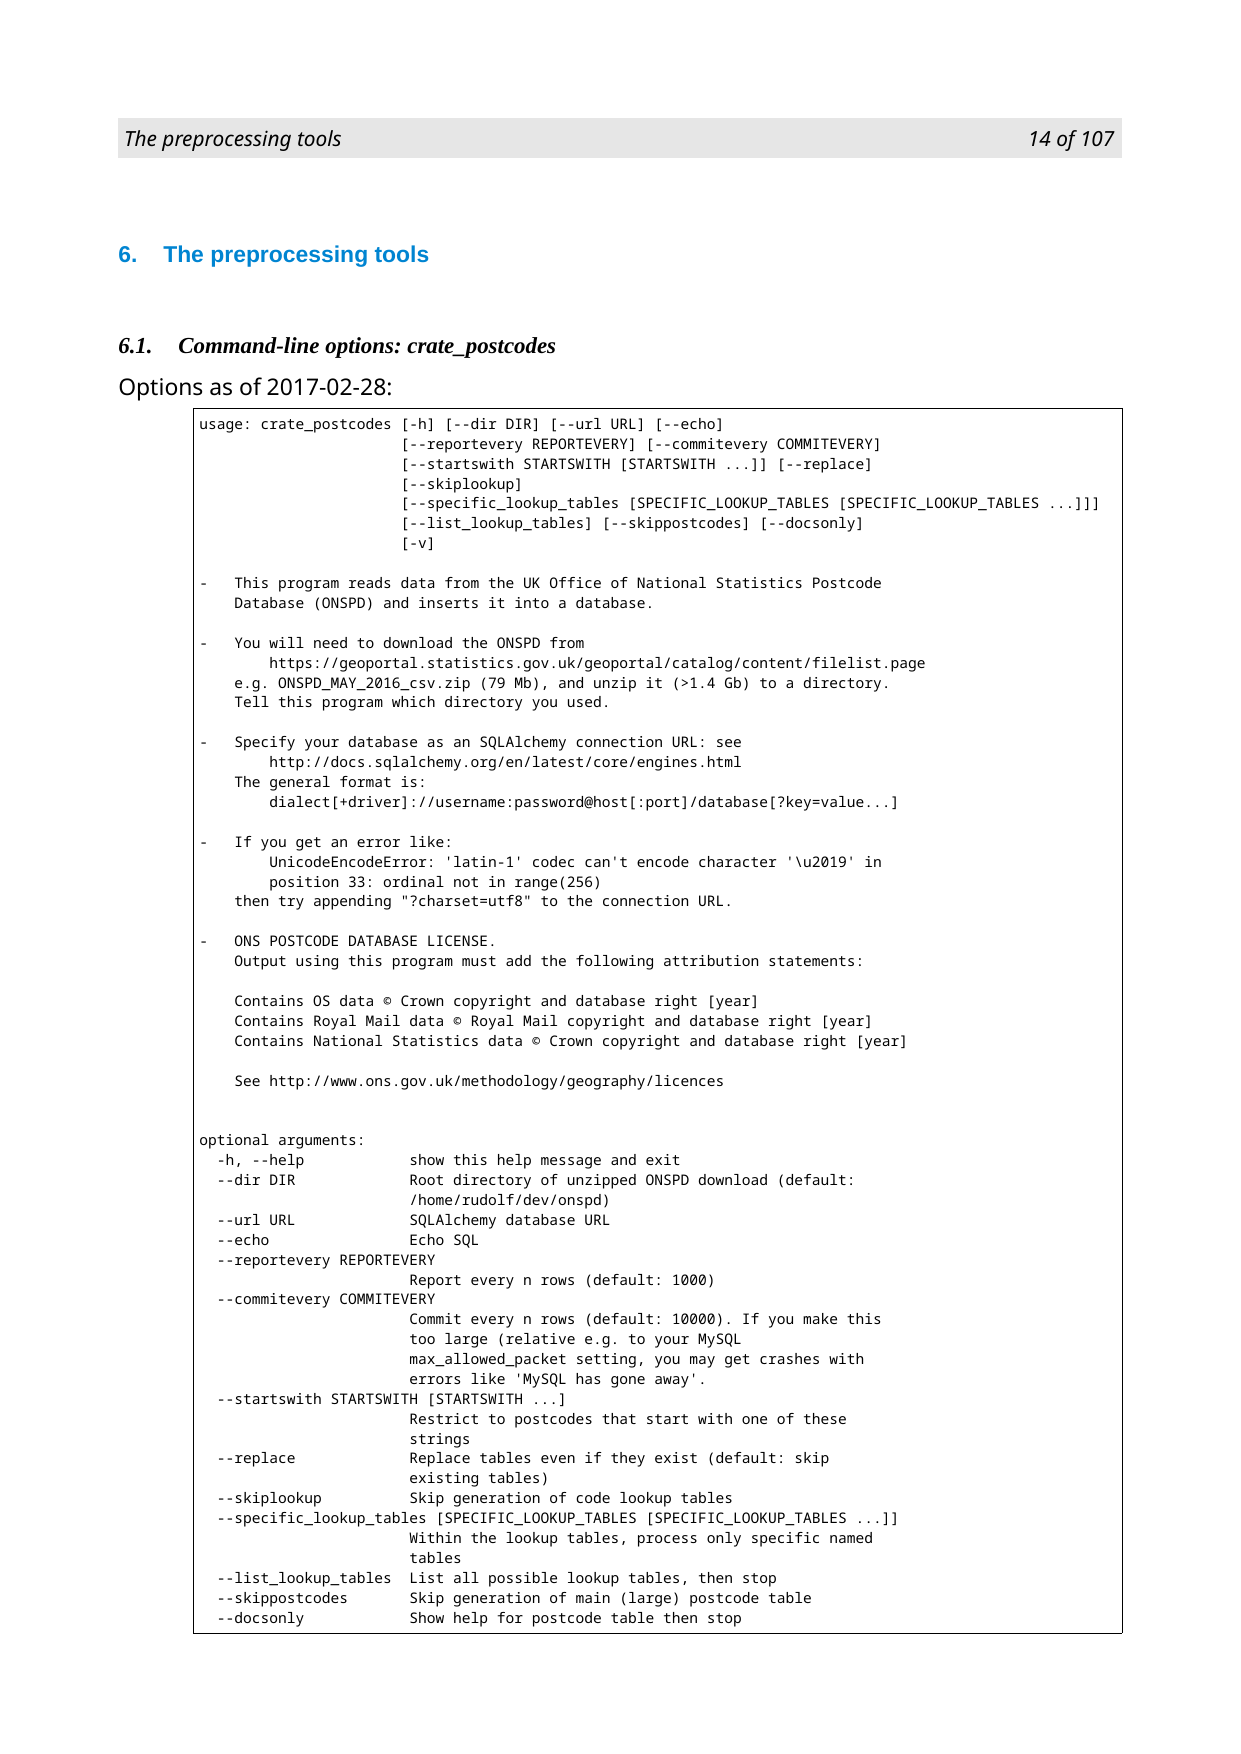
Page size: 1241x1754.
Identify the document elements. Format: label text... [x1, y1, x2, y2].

subtitle Command-line options: crate_postcodes [118, 332, 1122, 358]
subtitle The preprocessing tools [118, 241, 1122, 267]
text Options as of 2017-02-28: [118, 371, 1122, 402]
table_header usage: crate_postcodes [-h] [--dir DIR] [--url URL] [--echo] [--reportevery REPORTEVERY] [--commitevery COMMITEVERY] [--startswith STARTSWITH [STARTSWITH ...]] [--replace] [--skiplookup] [--specific_lookup_tables [SPECIFIC_LOOKUP_TABLES [SPECIFIC_LOOKUP_TABLES ...]]] [--list_lookup_tables] [--skippostcodes] [--docsonly] [-v] - This program reads data from the UK Office of National Statistics Postcode Database (ONSPD) and inserts it into a database. - You will need to download the ONSPD from https://geoportal.statistics.gov.uk/geoportal/catalog/content/filelist.page e.g. ONSPD_MAY_2016_csv.zip (79 Mb), and unzip it (>1.4 Gb) to a directory. Tell this program which directory you used. - Specify your database as an SQLAlchemy connection URL: see http://docs.sqlalchemy.org/en/latest/core/engines.html The general format is: dialect[+driver]://username:password@host[:port]/database[?key=value...] - If you get an error like: UnicodeEncodeError: 'latin-1' codec can't encode character '\u2019' in position 33: ordinal not in range(256) then try appending "?charset=utf8" to the connection URL. - ONS POSTCODE DATABASE LICENSE. Output using this program must add the following attribution statements: Contains OS data © Crown copyright and database right [year] Contains Royal Mail data © Royal Mail copyright and database right [year] Contains National Statistics data © Crown copyright and database right [year] See http://www.ons.gov.uk/methodology/geography/licences optional arguments: -h, --help show this help message and exit --dir DIR Root directory of unzipped ONSPD download (default: /home/rudolf/dev/onspd) --url URL SQLAlchemy database URL --echo Echo SQL --reportevery REPORTEVERY Report every n rows (default: 1000) --commitevery COMMITEVERY Commit every n rows (default: 10000). If you make this too large (relative e.g. to your MySQL max_allowed_packet setting, you may get crashes with errors like 'MySQL has gone away'. --startswith STARTSWITH [STARTSWITH ...] Restrict to postcodes that start with one of these strings --replace Replace tables even if they exist (default: skip existing tables) --skiplookup Skip generation of code lookup tables --specific_lookup_tables [SPECIFIC_LOOKUP_TABLES [SPECIFIC_LOOKUP_TABLES ...]] Within the lookup tables, process only specific named tables --list_lookup_tables List all possible lookup tables, then stop --skippostcodes Skip generation of main (large) postcode table --docsonly Show help for postcode table then stop [194, 409, 1122, 1633]
